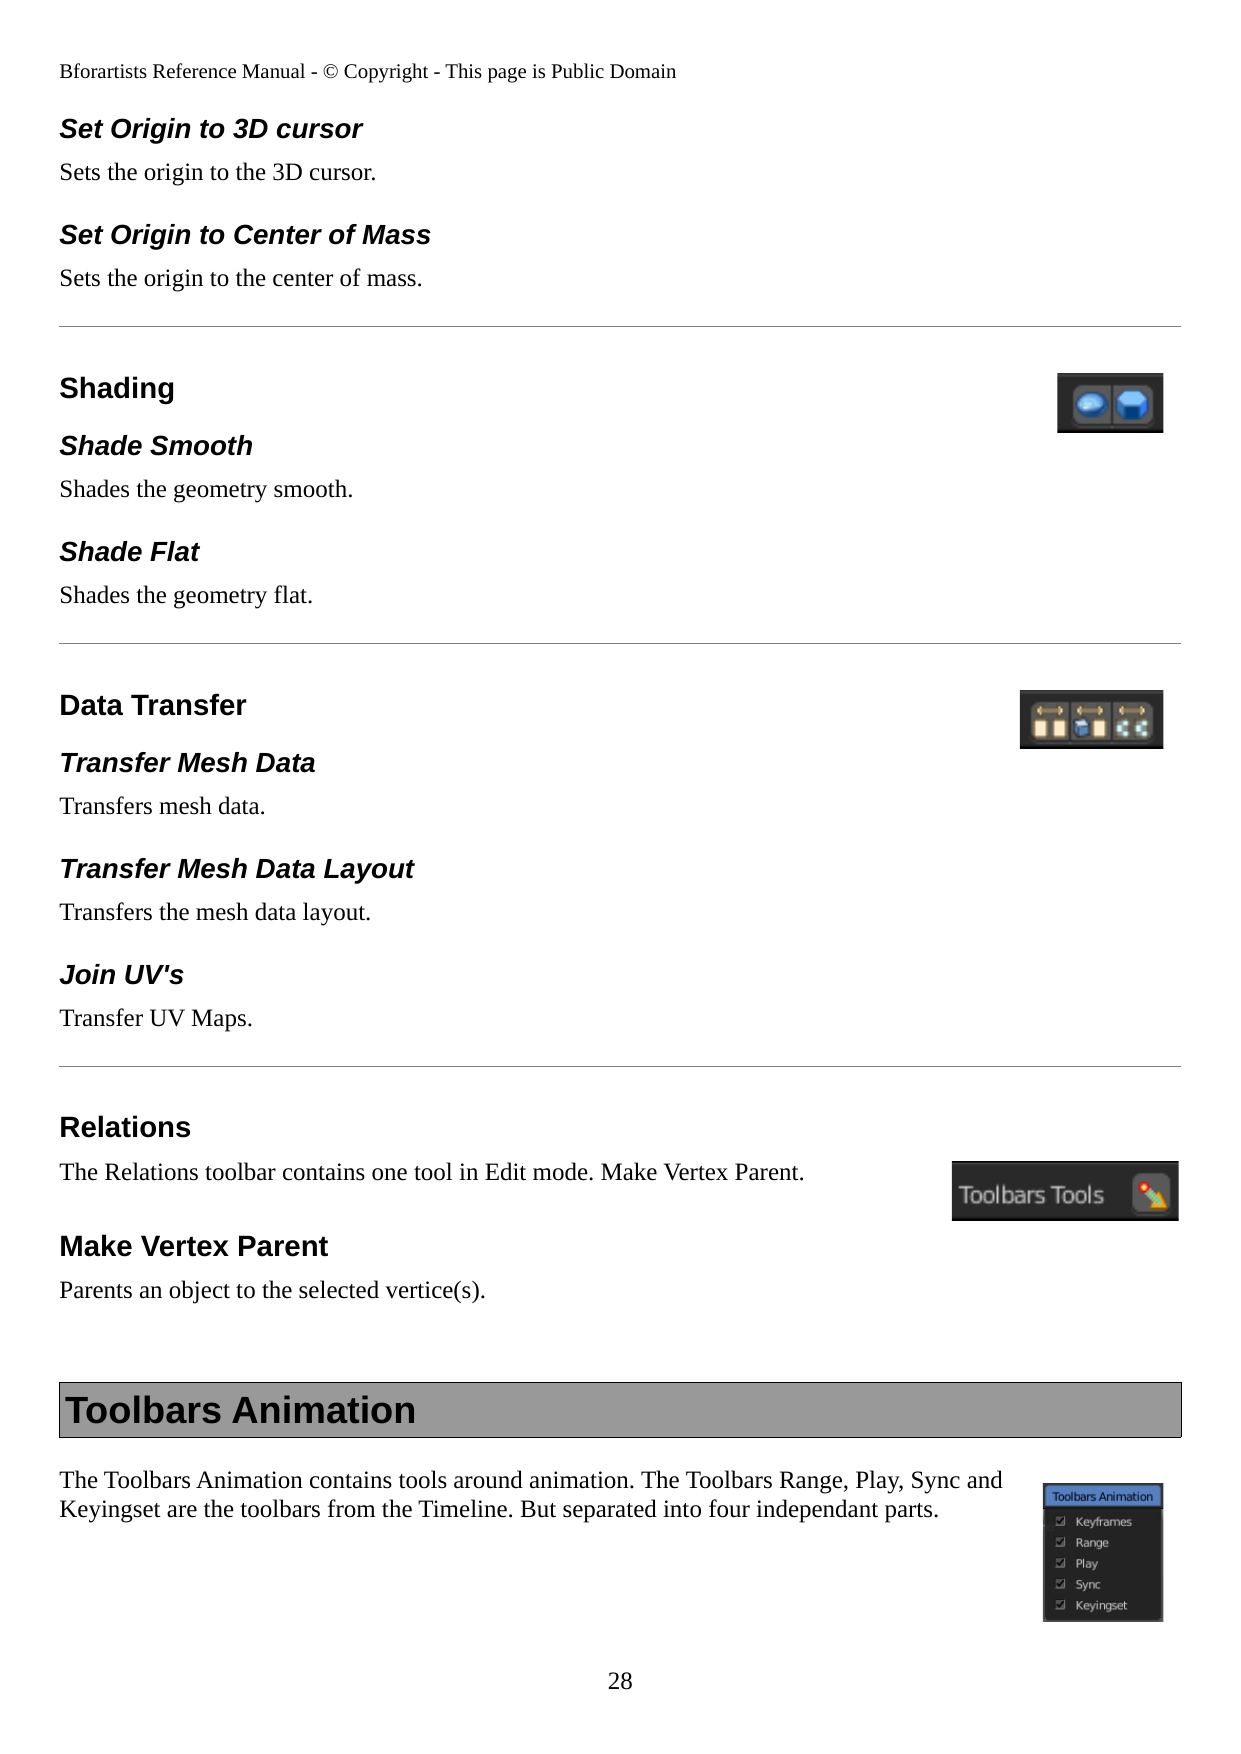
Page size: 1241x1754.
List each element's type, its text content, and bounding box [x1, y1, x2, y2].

subtitle Make Vertex Parent [59, 1229, 1181, 1262]
text Transfers mesh data. [59, 791, 1181, 819]
text Sets the origin to the 3D cursor. [59, 157, 1181, 186]
text Transfers the mesh data layout. [59, 897, 1181, 925]
subtitle Data Transfer [59, 688, 1181, 721]
picture [1057, 373, 1164, 433]
text Shades the geometry smooth. [59, 474, 1181, 503]
subtitle Shade Smooth [59, 429, 1181, 461]
subtitle Join UV's [59, 958, 1181, 990]
subtitle Shading [59, 371, 1181, 404]
subtitle Transfer Mesh Data [59, 746, 1181, 778]
subtitle Transfer Mesh Data Layout [59, 852, 1181, 884]
subtitle Shade Flat [59, 535, 1181, 567]
picture [1042, 1483, 1164, 1622]
subtitle Relations [59, 1110, 1181, 1144]
picture [1019, 690, 1164, 749]
subtitle Set Origin to Center of Mass [59, 218, 1181, 250]
subtitle Set Origin to 3D cursor [59, 113, 1181, 144]
text Transfer UV Maps. [59, 1003, 1181, 1031]
text The Toolbars Animation contains tools around animation. The Toolbars Range, Play, Sync and Keyingset are the toolbars from the Timeline. But separated into four independant parts. [59, 1466, 1181, 1523]
text Parents an object to the selected vertice(s). [59, 1275, 1181, 1304]
picture [951, 1161, 1179, 1221]
table_header Toolbars Animation [60, 1383, 1181, 1437]
text Sets the origin to the center of mass. [59, 263, 1181, 292]
text The Relations toolbar contains one tool in Edit mode. Make Vertex Parent. [59, 1157, 1181, 1185]
text Shades the geometry flat. [59, 580, 1181, 608]
